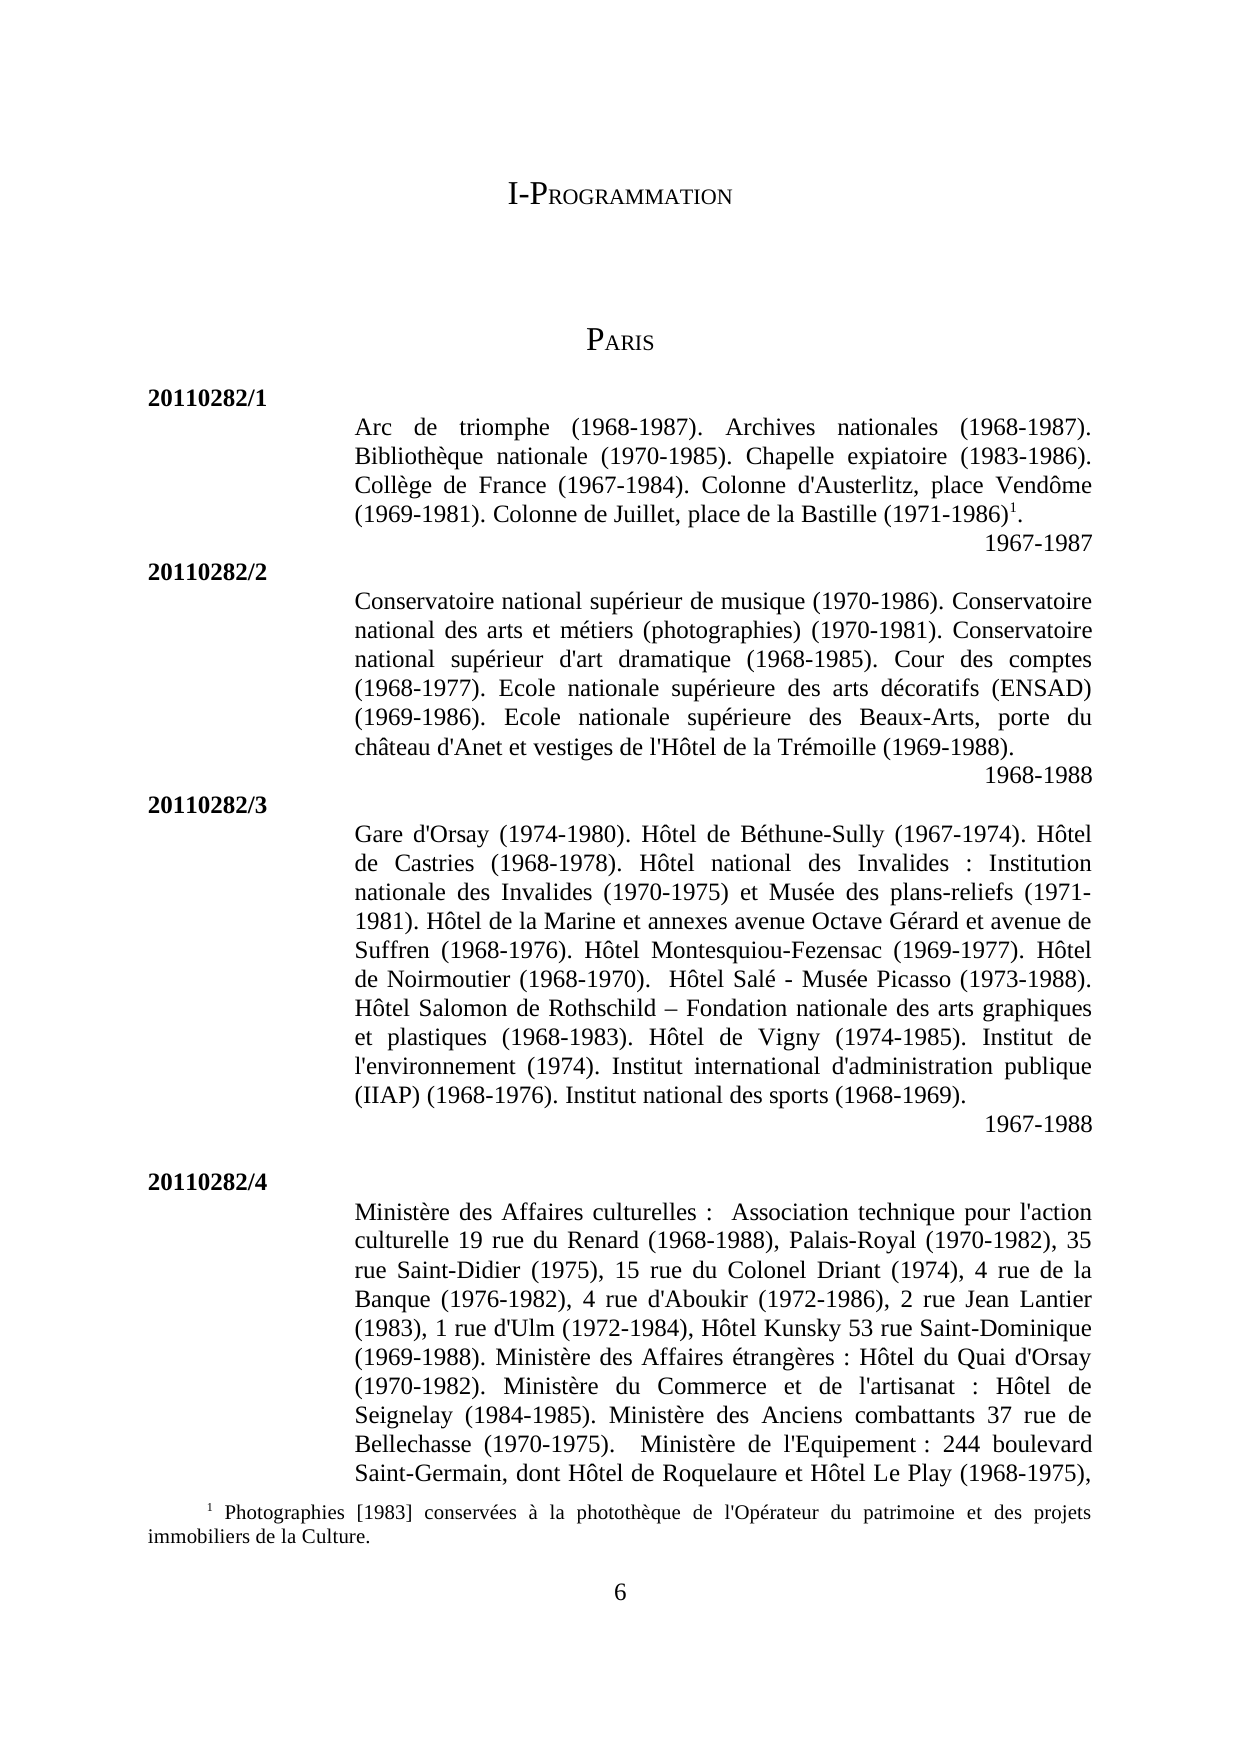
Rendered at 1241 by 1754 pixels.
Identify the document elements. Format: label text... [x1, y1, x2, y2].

text 20110282/3 [148, 789, 1093, 818]
text Gare d'Orsay (1974-1980). Hôtel de Béthune-Sully (1967-1974). Hôtel de Castries (1968-1978). Hôtel national des Invalides : Institution nationale des Invalides (1970-1975) et Musée des plans-reliefs (1971-1981). Hôtel de la Marine et annexes avenue Octave Gérard et avenue de Suffren (1968-1976). Hôtel Montesquiou-Fezensac (1969-1977). Hôtel de Noirmoutier (1968-1970). Hôtel Salé - Musée Picasso (1973-1988). Hôtel Salomon de Rothschild – Fondation nationale des arts graphiques et plastiques (1968-1983). Hôtel de Vigny (1974-1985). Institut de l'environnement (1974). Institut international d'administration publique (IIAP) (1968-1976). Institut national des sports (1968-1969). [354, 818, 1093, 1109]
text 1967-1987 [148, 528, 1093, 557]
text 20110282/2 [148, 557, 1093, 586]
text Ministère des Affaires culturelles : Association technique pour l'action culturelle 19 rue du Renard (1968-1988), Palais-Royal (1970-1982), 35 rue Saint-Didier (1975), 15 rue du Colonel Driant (1974), 4 rue de la Banque (1976-1982), 4 rue d'Aboukir (1972-1986), 2 rue Jean Lantier (1983), 1 rue d'Ulm (1972-1984), Hôtel Kunsky 53 rue Saint-Dominique (1969-1988). Ministère des Affaires étrangères : Hôtel du Quai d'Orsay (1970-1982). Ministère du Commerce et de l'artisanat : Hôtel de Seignelay (1984-1985). Ministère des Anciens combattants 37 rue de Bellechasse (1970-1975). Ministère de l'Equipement : 244 boulevard Saint-Germain, dont Hôtel de Roquelaure et Hôtel Le Play (1968-1975), [354, 1196, 1093, 1487]
text Conservatoire national supérieur de musique (1970-1986). Conservatoire national des arts et métiers (photographies) (1970-1981). Conservatoire national supérieur d'art dramatique (1968-1985). Cour des comptes (1968-1977). Ecole nationale supérieure des arts décoratifs (ENSAD) (1969-1986). Ecole nationale supérieure des Beaux-Arts, porte du château d'Anet et vestiges de l'Hôtel de la Trémoille (1969-1988). [354, 586, 1093, 760]
text I-Programmation [148, 173, 1093, 211]
text Arc de triomphe (1968-1987). Archives nationales (1968-1987). Bibliothèque nationale (1970-1985). Chapelle expiatoire (1983-1986). Collège de France (1967-1984). Colonne d'Austerlitz, place Vendôme (1969-1981). Colonne de Juillet, place de la Bastille (1971-1986). [354, 412, 1093, 528]
text 1968-1988 [148, 760, 1093, 789]
text 20110282/4 [148, 1167, 1093, 1196]
text 20110282/1 [148, 383, 1093, 412]
text Photographies [1983] conservées à la photothèque de l'Opérateur du patrimoine et des projets immobiliers de la Culture. [148, 1500, 1093, 1548]
text Paris [148, 319, 1093, 358]
text 1967-1988 [148, 1109, 1093, 1138]
